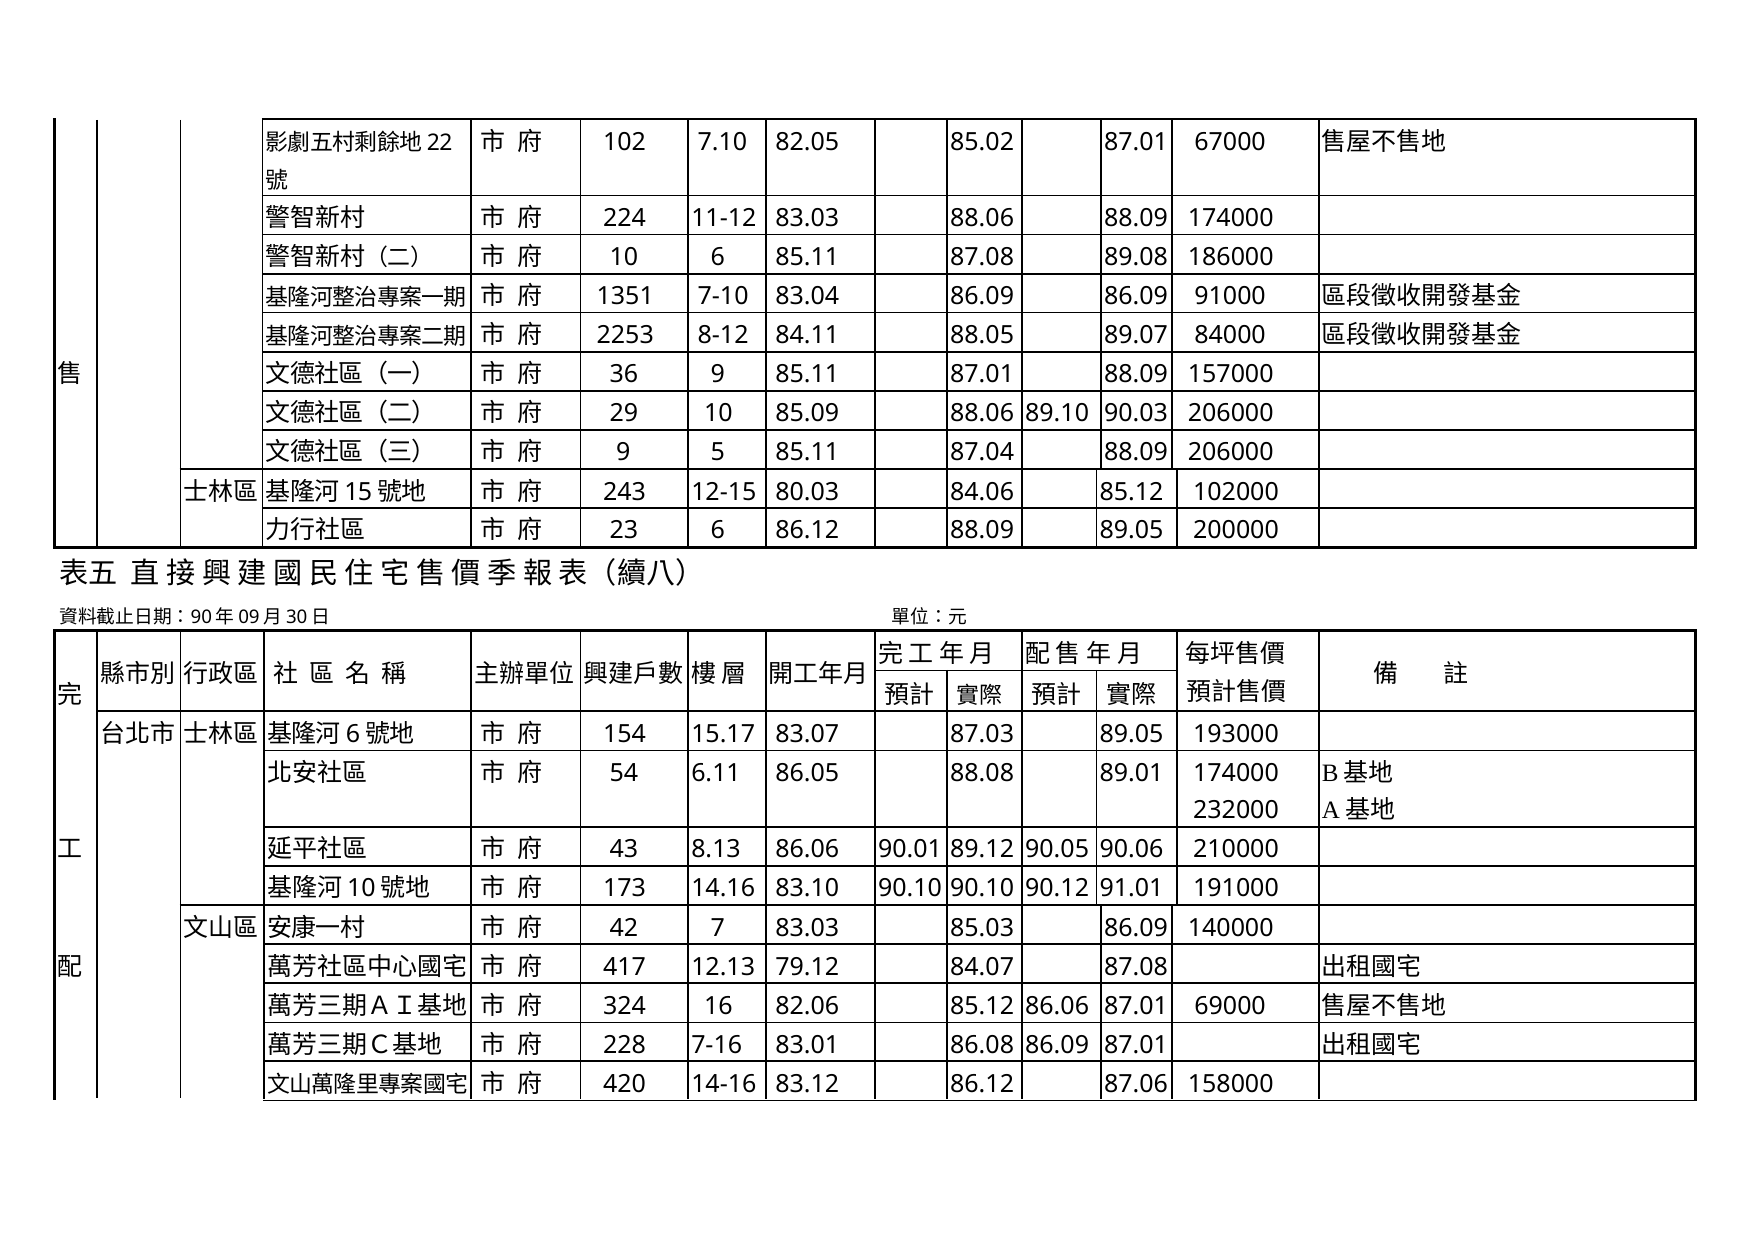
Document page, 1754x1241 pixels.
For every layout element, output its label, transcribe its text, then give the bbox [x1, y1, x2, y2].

table_cell [98, 1021, 180, 1060]
table_cell 安康一村 [265, 906, 470, 943]
table_cell 基隆河10號地 [265, 867, 470, 904]
table_cell 83.01 [767, 1023, 874, 1060]
table_cell [876, 712, 946, 749]
table_cell 文山區 [181, 906, 263, 943]
table_cell 36 [581, 353, 687, 390]
table_cell 市 府 [472, 353, 580, 390]
table_cell 54 [581, 751, 687, 826]
table_cell [56, 982, 96, 1021]
table_cell [180, 1060, 263, 1099]
table_cell [1023, 196, 1100, 234]
table_cell [1320, 867, 1694, 904]
table_header 開工年月 [767, 632, 874, 710]
table_cell [1320, 392, 1694, 429]
table_header 配 售 年 月 [1023, 632, 1176, 670]
table_cell 16 [689, 984, 765, 1021]
table_cell 市 府 [472, 1062, 580, 1099]
table_header 行政區 [181, 632, 263, 710]
table_cell 6.11 [689, 751, 765, 826]
table_cell 89.08 [1102, 235, 1171, 273]
table_cell 14.16 [689, 867, 765, 904]
table_cell 實際 [948, 671, 1021, 710]
table_cell 89.10 [1023, 392, 1100, 429]
table_cell [1320, 509, 1694, 546]
table_cell [98, 312, 180, 351]
table_cell 86.06 [1023, 984, 1100, 1021]
table_cell 10 [581, 235, 687, 273]
table_cell 90.03 [1102, 392, 1171, 429]
table_cell 配 [56, 943, 96, 982]
table_cell 86.08 [948, 1023, 1021, 1060]
table_cell [180, 118, 262, 195]
table_cell [56, 118, 97, 195]
table_cell 82.05 [767, 120, 874, 195]
table_cell 89.01 [1097, 751, 1176, 826]
table_cell [876, 945, 946, 982]
table_cell 基隆河整治專案二期 [263, 313, 470, 351]
table_cell 影劇五村剩餘地22號 [263, 120, 470, 195]
table_cell [98, 351, 180, 390]
table_cell 基隆河整治專案一期 [263, 275, 470, 312]
table_cell [876, 392, 946, 429]
table_cell [181, 750, 263, 826]
table_cell [1023, 945, 1100, 982]
table_cell [876, 353, 946, 390]
table_cell 191000 [1178, 867, 1318, 904]
table_cell [56, 429, 96, 468]
table_cell 83.03 [767, 906, 874, 943]
table_cell 15.17 [689, 712, 765, 749]
table_cell 86.09 [1102, 906, 1171, 943]
table_cell 市 府 [472, 235, 580, 273]
table_cell [876, 1023, 946, 1060]
table_header 完 工 年 月 [876, 632, 1021, 670]
table_cell [1320, 353, 1694, 390]
table_cell 90.10 [948, 867, 1021, 904]
table_cell 324 [581, 984, 687, 1021]
table_cell 88.08 [948, 751, 1021, 826]
table_cell [98, 826, 180, 865]
table_cell [876, 120, 946, 195]
table_cell [1320, 431, 1694, 468]
table_cell [876, 984, 946, 1021]
table_cell [56, 1060, 97, 1099]
table_cell [56, 273, 96, 312]
table_cell 文山萬隆里專案國宅 [265, 1062, 470, 1099]
table_cell 86.09 [948, 275, 1021, 312]
table_cell [98, 943, 180, 982]
table_cell 84.06 [948, 470, 1021, 507]
table_cell 88.05 [948, 313, 1021, 351]
table_cell [876, 431, 946, 468]
table_cell 市 府 [472, 509, 580, 546]
table_cell [876, 196, 946, 234]
table_cell 200000 [1178, 509, 1318, 546]
table_cell [181, 982, 263, 1021]
table_cell [181, 1021, 263, 1060]
table_header [56, 632, 96, 670]
table_header 主辦單位 [472, 632, 580, 710]
table_cell [1023, 235, 1100, 273]
table_cell 市 府 [472, 431, 580, 468]
table_header 興建戶數 [581, 632, 687, 710]
table_header 備 註 [1320, 632, 1694, 710]
table_cell 88.09 [1102, 353, 1171, 390]
table_cell 102000 [1178, 470, 1318, 507]
table_cell [98, 468, 180, 507]
table_cell 預計 [876, 671, 946, 710]
table_cell 86.12 [948, 1062, 1021, 1099]
table_cell [876, 235, 946, 273]
table_cell 市 府 [472, 392, 580, 429]
table_cell 市 府 [472, 828, 580, 865]
table_cell [1023, 712, 1096, 749]
table_cell 90.06 [1097, 828, 1176, 865]
table_cell 85.03 [948, 906, 1021, 943]
table_cell 224 [581, 196, 687, 234]
table_cell 42 [581, 906, 687, 943]
table_cell 市 府 [472, 196, 580, 234]
table_cell [1023, 470, 1096, 507]
table_cell [1320, 828, 1694, 865]
table_cell 210000 [1178, 828, 1318, 865]
table_cell 173 [581, 867, 687, 904]
table_cell 82.06 [767, 984, 874, 1021]
table_cell 力行社區 [263, 509, 470, 546]
table_cell 萬芳三期Ｃ基地 [265, 1023, 470, 1060]
table_cell [98, 750, 180, 826]
table_cell 140000 [1173, 906, 1318, 943]
table_cell 86.06 [767, 828, 874, 865]
table_cell [181, 507, 262, 546]
table_cell [56, 904, 96, 943]
table_cell [181, 826, 263, 865]
table_cell [1023, 353, 1100, 390]
table_cell 29 [581, 392, 687, 429]
table_cell 市 府 [472, 120, 580, 195]
table_cell [181, 351, 262, 390]
table_header 每坪售價 預計售價 [1178, 632, 1318, 710]
table_cell 86.12 [767, 509, 874, 546]
table_cell 11-12 [689, 196, 765, 234]
table_cell 83.04 [767, 275, 874, 312]
table_cell 90.05 [1023, 828, 1096, 865]
table_cell 87.01 [1102, 120, 1171, 195]
table_cell [98, 390, 180, 429]
table_cell 85.12 [1097, 470, 1176, 507]
table_cell 7 [689, 906, 765, 943]
table_cell 市 府 [472, 470, 580, 507]
table_cell 1351 [581, 275, 687, 312]
table_cell 售屋不售地 [1320, 984, 1694, 1021]
table_cell [1320, 1062, 1694, 1099]
table_cell 文德社區（二） [263, 392, 470, 429]
table_cell 市 府 [472, 945, 580, 982]
table_cell 警智新村 [263, 196, 470, 234]
table_cell 90.01 [876, 828, 946, 865]
table_cell 士林區 [181, 712, 263, 749]
table_cell 83.03 [767, 196, 874, 234]
table_cell 206000 [1173, 392, 1318, 429]
table_header 樓 層 [689, 632, 765, 710]
table_cell 售 [56, 351, 96, 390]
table_cell [56, 312, 96, 351]
table_cell 基隆河15號地 [263, 470, 470, 507]
table_cell [1173, 945, 1318, 982]
table_cell [876, 275, 946, 312]
table_cell 88.06 [948, 392, 1021, 429]
table_cell [98, 429, 180, 468]
table_cell 89.12 [948, 828, 1021, 865]
table_cell 86.09 [1023, 1023, 1100, 1060]
table_cell 完 [56, 670, 96, 710]
table_cell [876, 906, 946, 943]
table_cell [181, 195, 262, 234]
table_cell 實際 [1097, 671, 1176, 710]
table_cell 87.01 [1102, 1023, 1171, 1060]
table_cell 87.03 [948, 712, 1021, 749]
table_cell 7-10 [689, 275, 765, 312]
table_cell 文德社區（三） [263, 431, 470, 468]
table_cell 87.08 [948, 235, 1021, 273]
table_cell [1023, 120, 1100, 195]
table_cell 14-16 [689, 1062, 765, 1099]
table_cell [98, 273, 180, 312]
table_cell 417 [581, 945, 687, 982]
table_cell 90.12 [1023, 867, 1096, 904]
table_cell [181, 429, 262, 468]
table_cell 9 [581, 431, 687, 468]
table_cell [1023, 751, 1096, 826]
table_cell 出租國宅 [1320, 945, 1694, 982]
table_cell 89.05 [1097, 712, 1176, 749]
table_cell 12.13 [689, 945, 765, 982]
table_cell 84.11 [767, 313, 874, 351]
table_cell [876, 313, 946, 351]
table_cell 市 府 [472, 751, 580, 826]
table_cell 10 [689, 392, 765, 429]
table_cell [1320, 712, 1694, 749]
table_cell [1320, 470, 1694, 507]
table_cell [56, 865, 96, 904]
table_cell 87.06 [1102, 1062, 1171, 1099]
table_cell 193000 [1178, 712, 1318, 749]
table_cell [56, 750, 96, 826]
table_cell [56, 390, 96, 429]
table_cell 萬芳社區中心國宅 [265, 945, 470, 982]
table_cell 85.09 [767, 392, 874, 429]
table_cell [98, 982, 180, 1021]
table_cell 158000 [1173, 1062, 1318, 1099]
table_cell B基地 A基地 [1320, 751, 1694, 826]
table_cell 文德社區（一） [263, 353, 470, 390]
table_cell 91000 [1173, 275, 1318, 312]
table_cell 420 [581, 1062, 687, 1099]
table_cell 67000 [1173, 120, 1318, 195]
table_cell 2253 [581, 313, 687, 351]
table_cell 北安社區 [265, 751, 470, 826]
table_cell 台北市 [98, 712, 180, 749]
text 資料截止日期：90年09月30日 單位：元 [59, 592, 1695, 629]
table_cell 市 府 [472, 712, 580, 749]
table_cell 84000 [1173, 313, 1318, 351]
table_cell [56, 468, 96, 507]
table_cell 7-16 [689, 1023, 765, 1060]
table_cell [97, 118, 180, 195]
table_cell 174000 232000 [1178, 751, 1318, 826]
table_cell [1023, 1062, 1100, 1099]
table_cell 88.09 [948, 509, 1021, 546]
table_cell 8.13 [689, 828, 765, 865]
table_cell 87.04 [948, 431, 1021, 468]
table_cell 87.08 [1102, 945, 1171, 982]
table_cell 91.01 [1097, 867, 1176, 904]
table_cell [876, 509, 946, 546]
table_cell [181, 234, 262, 273]
table_cell 85.11 [767, 431, 874, 468]
table_cell [1320, 235, 1694, 273]
table_cell 174000 [1173, 196, 1318, 234]
table_cell [1023, 431, 1100, 468]
table_header 縣市別 [98, 632, 180, 710]
table_cell [181, 390, 262, 429]
table_cell [1023, 313, 1100, 351]
table_cell 88.09 [1102, 196, 1171, 234]
table_cell 86.09 [1102, 275, 1171, 312]
table_cell 市 府 [472, 1023, 580, 1060]
table_cell 90.10 [876, 867, 946, 904]
table_cell 88.09 [1102, 431, 1171, 468]
table_cell [98, 195, 180, 234]
table_cell 228 [581, 1023, 687, 1060]
table_cell [97, 1060, 180, 1099]
table_cell [98, 507, 180, 546]
table_cell [181, 865, 263, 904]
table_cell [1023, 275, 1100, 312]
table_cell [56, 195, 96, 234]
table_cell 售屋不售地 [1320, 120, 1694, 195]
table_cell 186000 [1173, 235, 1318, 273]
table_cell [56, 507, 96, 546]
table_cell 8-12 [689, 313, 765, 351]
table_cell 區段徵收開發基金 [1320, 313, 1694, 351]
table_cell 85.11 [767, 353, 874, 390]
table_cell [98, 865, 180, 904]
table_cell 市 府 [472, 984, 580, 1021]
table_cell 23 [581, 509, 687, 546]
table_cell 83.10 [767, 867, 874, 904]
table_cell 基隆河6號地 [265, 712, 470, 749]
table_cell 80.03 [767, 470, 874, 507]
table_cell 市 府 [472, 313, 580, 351]
table_cell 243 [581, 470, 687, 507]
table_cell 69000 [1173, 984, 1318, 1021]
table_cell 157000 [1173, 353, 1318, 390]
table_cell 89.07 [1102, 313, 1171, 351]
table_cell 工 [56, 826, 96, 865]
table_cell [56, 1021, 96, 1060]
table_cell 88.06 [948, 196, 1021, 234]
table_cell [98, 904, 180, 943]
table_cell 154 [581, 712, 687, 749]
table_cell 出租國宅 [1320, 1023, 1694, 1060]
table_cell 85.11 [767, 235, 874, 273]
table_cell [876, 1062, 946, 1099]
table_cell 萬芳三期ＡＩ基地 [265, 984, 470, 1021]
table_cell [56, 234, 96, 273]
table_cell 86.05 [767, 751, 874, 826]
table_cell [876, 470, 946, 507]
table_cell 87.01 [948, 353, 1021, 390]
table_cell 89.05 [1097, 509, 1176, 546]
table_cell 83.07 [767, 712, 874, 749]
table_cell 84.07 [948, 945, 1021, 982]
table_cell 7.10 [689, 120, 765, 195]
table_cell 市 府 [472, 275, 580, 312]
table_cell [98, 234, 180, 273]
table_cell [181, 943, 263, 982]
table_cell 市 府 [472, 906, 580, 943]
table_cell [1173, 1023, 1318, 1060]
table_cell 102 [581, 120, 687, 195]
table_cell 206000 [1173, 431, 1318, 468]
table_cell 83.12 [767, 1062, 874, 1099]
table_cell 79.12 [767, 945, 874, 982]
table_cell [1023, 906, 1100, 943]
table_cell 6 [689, 509, 765, 546]
table_cell [876, 751, 946, 826]
table_cell [1320, 906, 1694, 943]
table_header 社 區 名 稱 [265, 632, 470, 710]
table_cell 市 府 [472, 867, 580, 904]
table_cell 區段徵收開發基金 [1320, 275, 1694, 312]
table_cell [181, 312, 262, 351]
table_cell [181, 273, 262, 312]
table_cell 預計 [1023, 671, 1096, 710]
table_cell 警智新村（二） [263, 235, 470, 273]
table_cell 12-15 [689, 470, 765, 507]
table_cell 85.02 [948, 120, 1021, 195]
table_cell 9 [689, 353, 765, 390]
table_cell 87.01 [1102, 984, 1171, 1021]
table_cell 85.12 [948, 984, 1021, 1021]
table_cell 延平社區 [265, 828, 470, 865]
table_cell 6 [689, 235, 765, 273]
table_cell 43 [581, 828, 687, 865]
text 表五 直 接 興 建 國 民 住 宅 售 價 季 報 表（續八） [59, 549, 1695, 592]
table_cell 士林區 [181, 470, 262, 507]
table_cell [1320, 196, 1694, 234]
table_cell 5 [689, 431, 765, 468]
table_cell [56, 710, 96, 749]
table_cell [1023, 509, 1096, 546]
